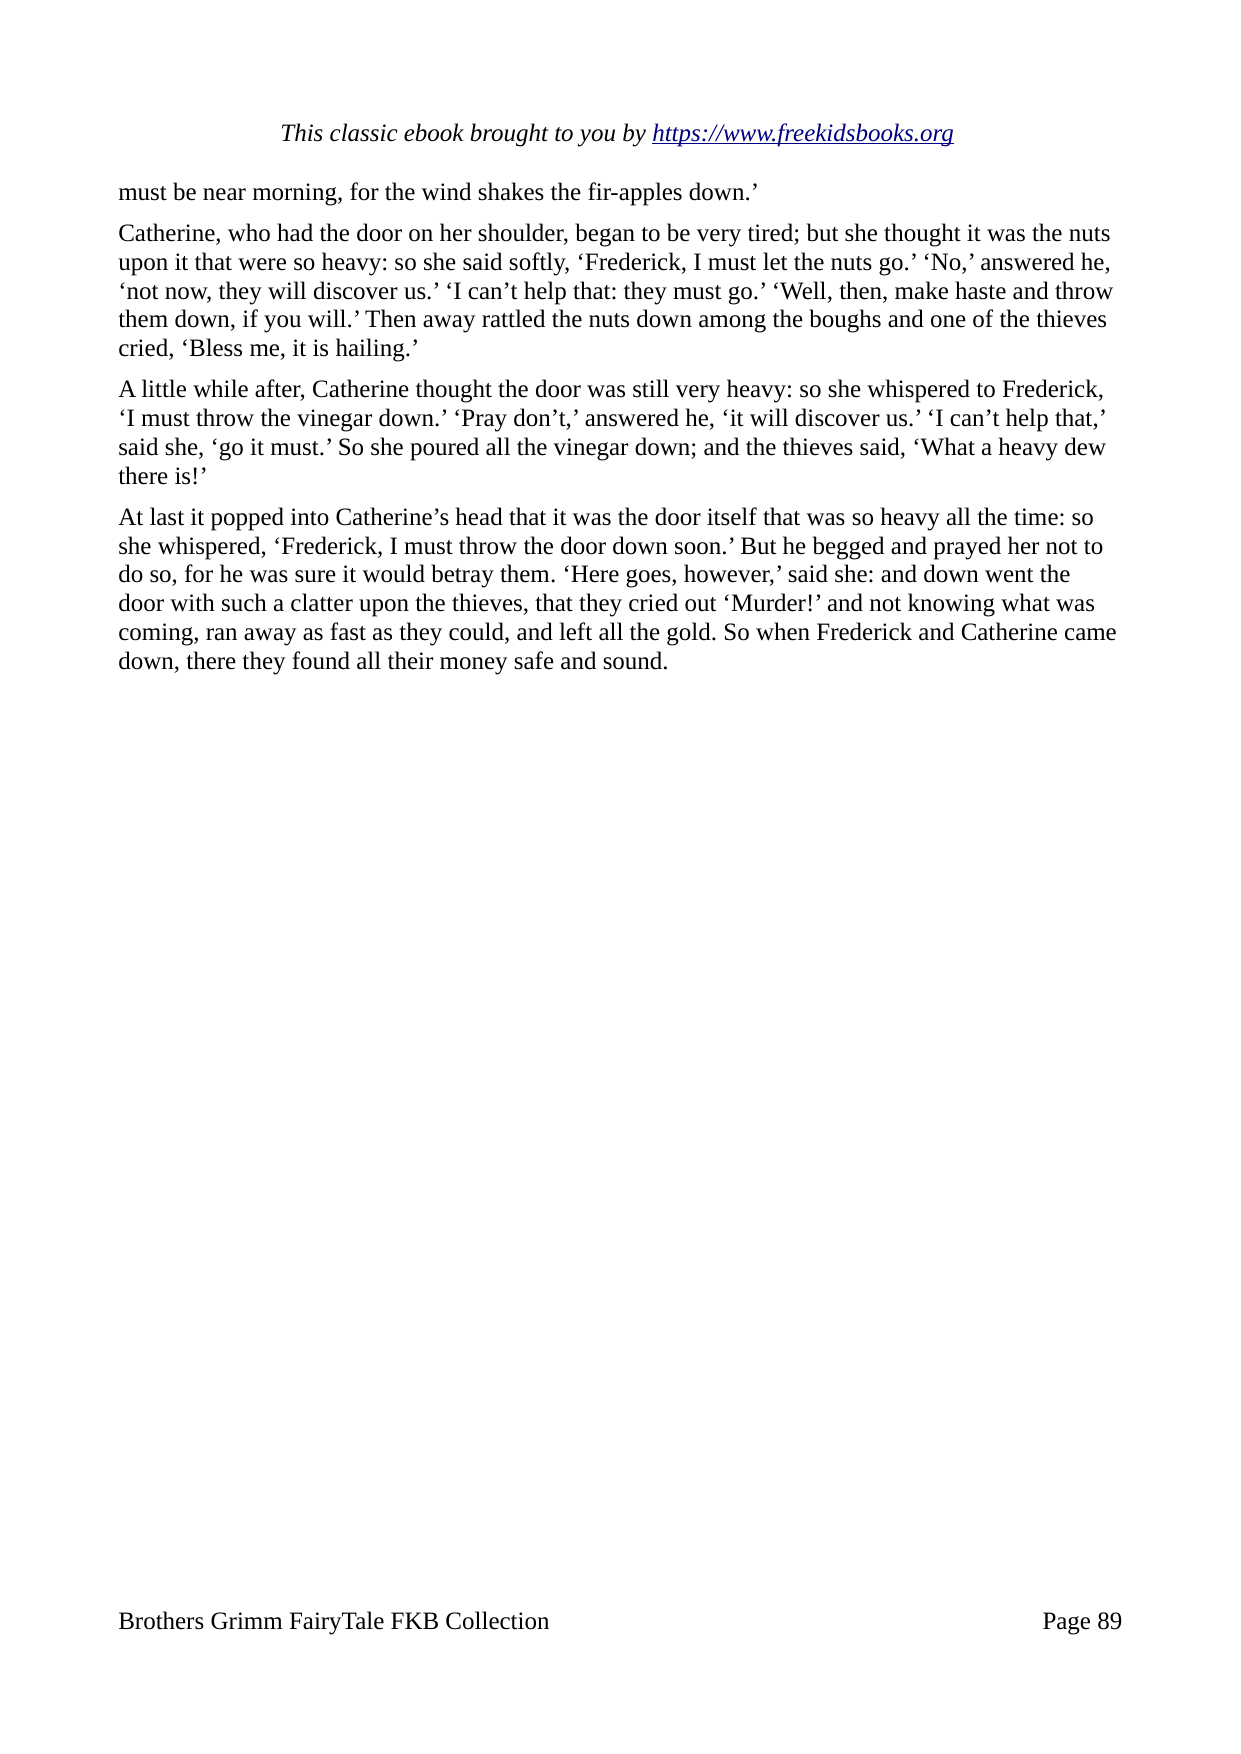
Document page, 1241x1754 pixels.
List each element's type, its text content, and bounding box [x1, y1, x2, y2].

text must be near morning, for the wind shakes the fir-apples down.’ [118, 177, 1122, 206]
text Catherine, who had the door on her shoulder, began to be very tired; but she thought it was the nuts upon it that were so heavy: so she said softly, ‘Frederick, I must let the nuts go.’ ‘No,’ answered he, ‘not now, they will discover us.’ ‘I can’t help that: they must go.’ ‘Well, then, make haste and throw them down, if you will.’ Then away rattled the nuts down among the boughs and one of the thieves cried, ‘Bless me, it is hailing.’ [118, 218, 1122, 362]
text At last it popped into Catherine’s head that it was the door itself that was so heavy all the time: so she whispered, ‘Frederick, I must throw the door down soon.’ But he begged and prayed her not to do so, for he was sure it would betray them. ‘Here goes, however,’ said she: and down went the door with such a clatter upon the thieves, that they cried out ‘Murder!’ and not knowing what was coming, ran away as fast as they could, and left all the gold. So when Frederick and Catherine came down, there they found all their money safe and sound. [118, 502, 1122, 674]
text A little while after, Catherine thought the door was still very heavy: so she whispered to Frederick, ‘I must throw the vinegar down.’ ‘Pray don’t,’ answered he, ‘it will discover us.’ ‘I can’t help that,’ said she, ‘go it must.’ So she poured all the vinegar down; and the thieves said, ‘What a heavy dew there is!’ [118, 374, 1122, 489]
